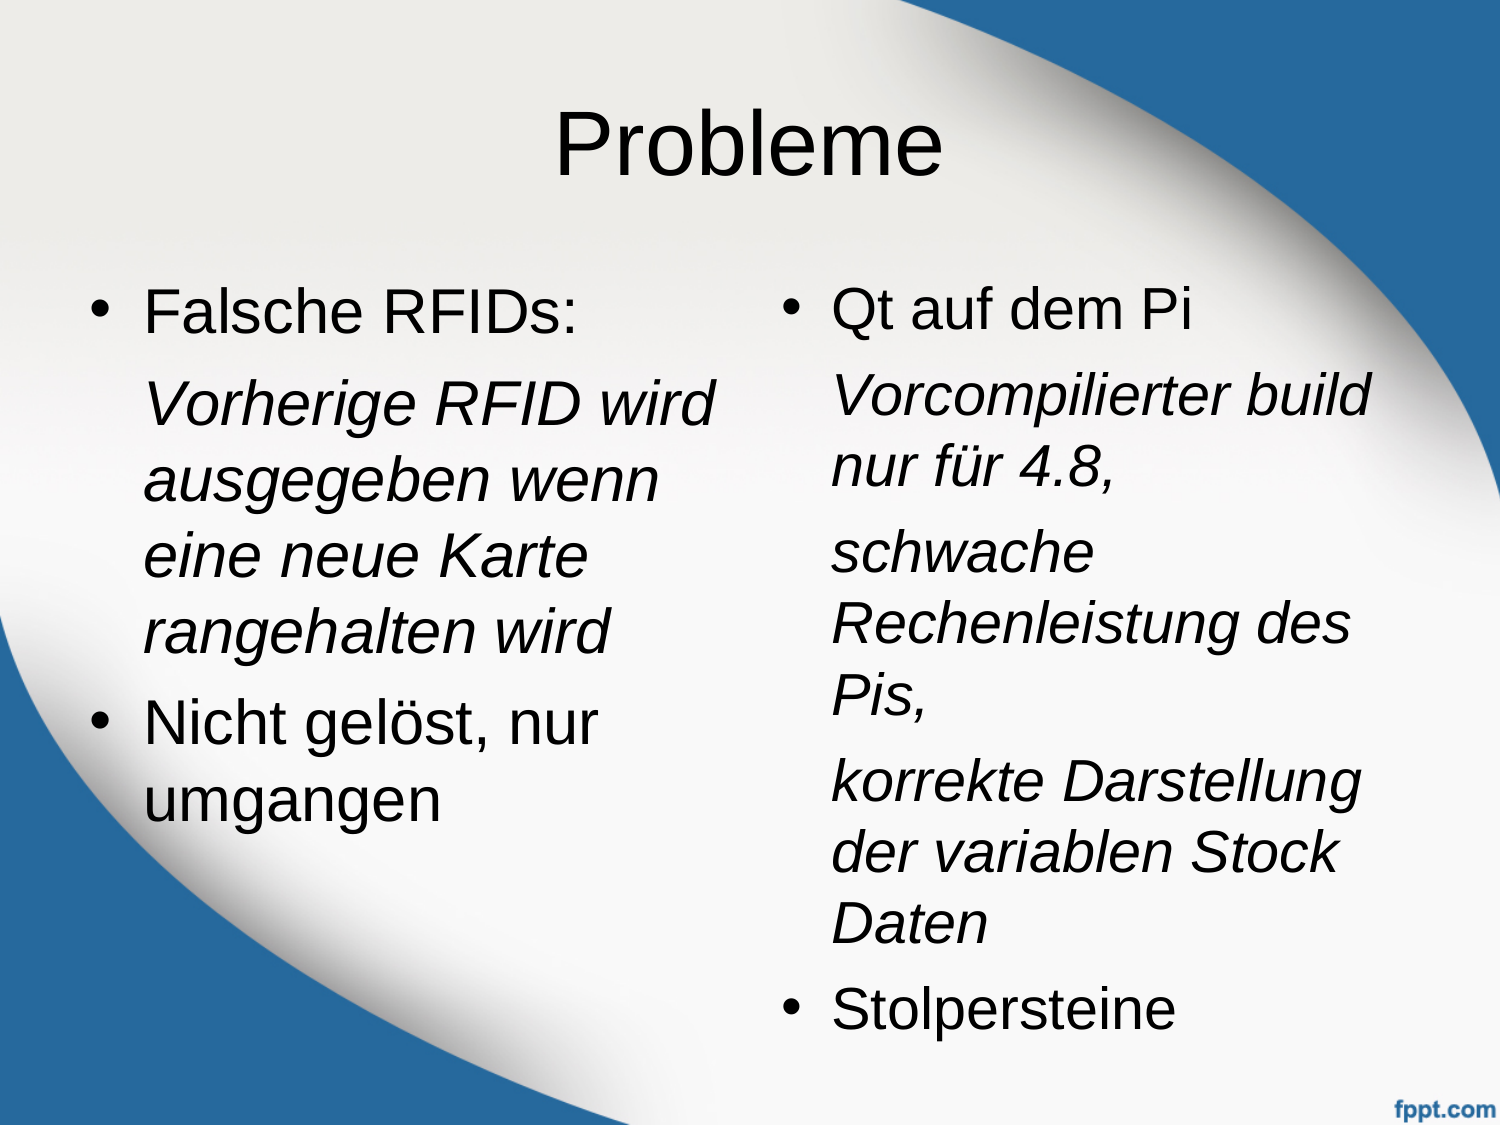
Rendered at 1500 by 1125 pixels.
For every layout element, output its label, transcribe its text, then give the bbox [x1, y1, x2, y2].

list Qt auf dem Pi Vorcompilierter build nur für 4.8, schwache Rechenleistung des Pis, korrekte Darstellung der variablen Stock Daten Stolpersteine [766, 262, 1426, 1052]
list Falsche RFIDs: Vorherige RFID wird ausgegeben wenn eine neue Karte rangehalten wird Nicht gelöst, nur umgangen [75, 262, 734, 916]
picture [0, 0, 1500, 1125]
title Probleme [75, 21, 1426, 257]
